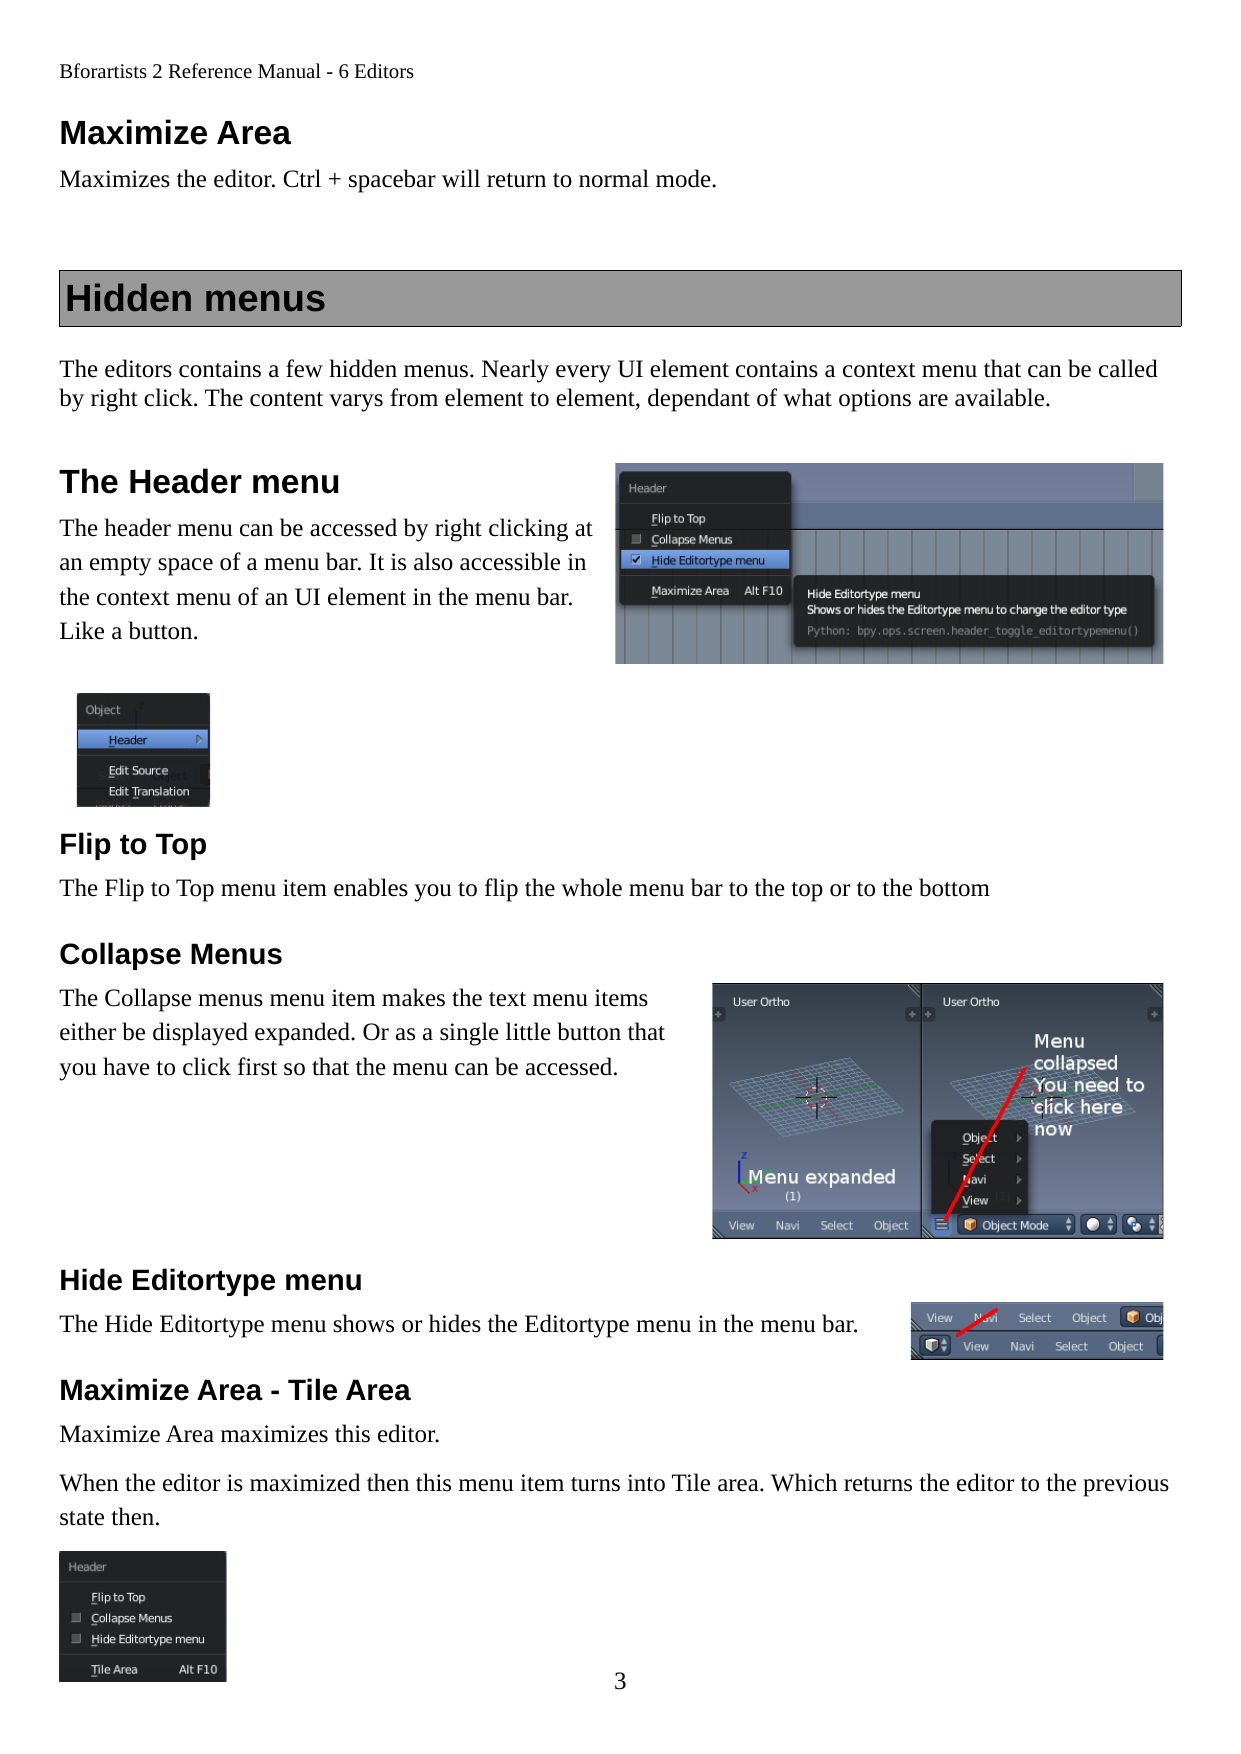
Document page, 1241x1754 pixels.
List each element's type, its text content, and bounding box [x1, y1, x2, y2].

subtitle Flip to Top [59, 827, 1181, 861]
text The editors contains a few hidden menus. Nearly every UI element contains a context menu that can be called by right click. The content varys from element to element, dependant of what options are available. [59, 354, 1181, 412]
table_header Hidden menus [60, 271, 1181, 326]
subtitle The Header menu [59, 461, 1181, 500]
picture [59, 1551, 227, 1682]
subtitle Collapse Menus [59, 937, 1181, 971]
text The Hide Editortype menu shows or hides the Editortype menu in the menu bar. [59, 1309, 910, 1338]
text Maximize Area maximizes this editor. [59, 1419, 1181, 1448]
text The Collapse menus menu item makes the text menu items either be displayed expanded. Or as a single little button that you have to click first so that the menu can be accessed. [59, 983, 712, 1081]
subtitle Maximize Area - Tile Area [59, 1373, 1181, 1406]
text Maximizes the editor. Ctrl + spacebar will return to normal mode. [59, 164, 1181, 192]
picture [76, 693, 211, 807]
picture [615, 463, 1164, 664]
text The Flip to Top menu item enables you to flip the whole menu bar to the top or to the bottom [59, 873, 1181, 902]
picture [712, 983, 1164, 1239]
text When the editor is maximized then this menu item turns into Tile area. Which returns the editor to the previous state then. [59, 1468, 1181, 1531]
subtitle Hide Editortype menu [59, 1263, 1181, 1297]
subtitle Maximize Area [59, 113, 1181, 151]
picture [910, 1302, 1164, 1360]
text The header menu can be accessed by right clicking at an empty space of a menu bar. It is also accessible in the context menu of an UI element in the menu bar. Like a button. [59, 513, 615, 645]
